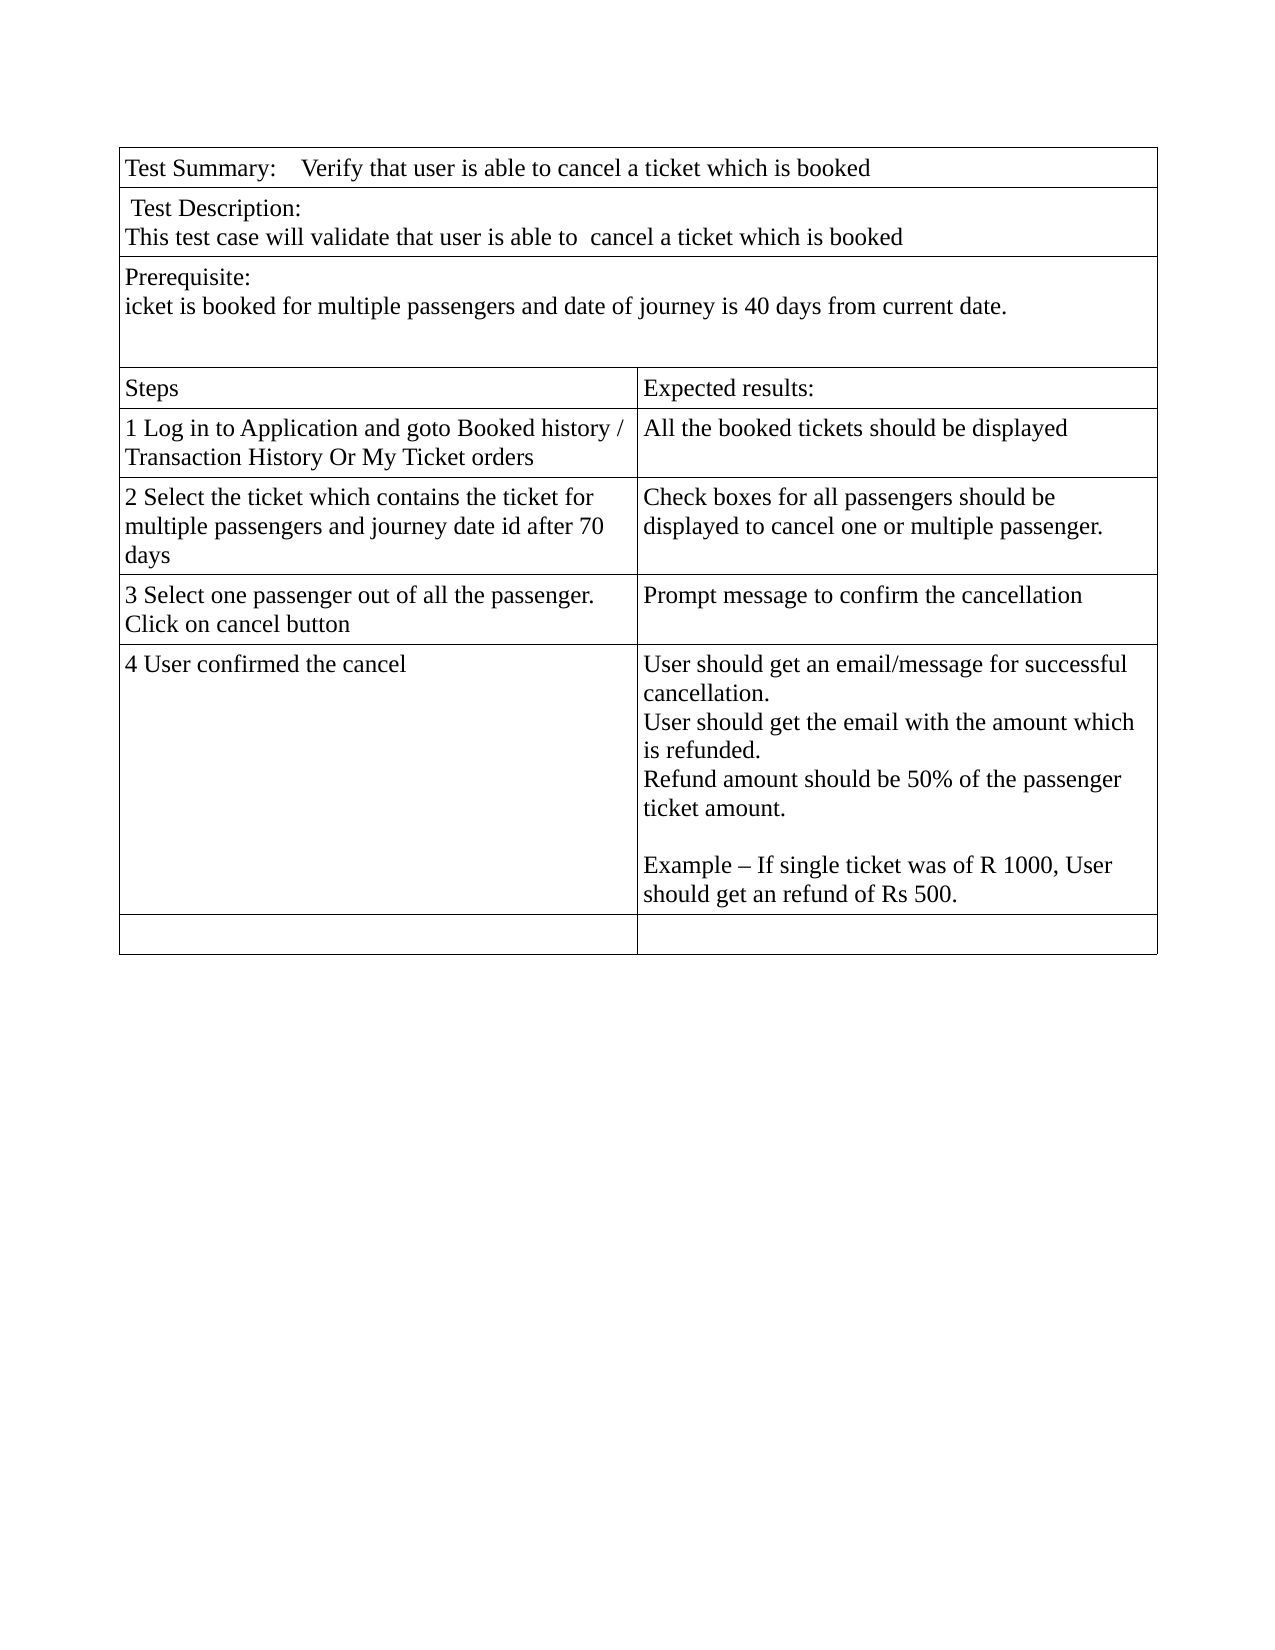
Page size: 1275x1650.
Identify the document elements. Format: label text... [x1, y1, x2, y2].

table_cell Check boxes for all passengers should be displayed to cancel one or multiple passenger. [638, 478, 1157, 574]
table_cell 2 Select the ticket which contains the ticket for multiple passengers and journey date id after 70 days [120, 478, 637, 574]
table_cell All the booked tickets should be displayed [638, 409, 1157, 477]
table_cell Test Description: This test case will validate that user is able to cancel a ticket which is booked [120, 188, 1157, 256]
table_cell Steps [120, 368, 637, 407]
table_cell Expected results: [638, 368, 1157, 407]
table_cell User should get an email/message for successful cancellation. User should get the email with the amount which is refunded. Refund amount should be 50% of the passenger ticket amount. Example – If single ticket was of R 1000, User should get an refund of Rs 500. [638, 645, 1157, 914]
table_cell [120, 915, 637, 954]
table_cell 3 Select one passenger out of all the passenger. Click on cancel button [120, 575, 637, 643]
table_header Test Summary: Verify that user is able to cancel a ticket which is booked [120, 148, 1157, 187]
table_cell [638, 915, 1157, 954]
table_cell 1 Log in to Application and goto Booked history / Transaction History Or My Ticket orders [120, 409, 637, 477]
table_cell Prompt message to confirm the cancellation [638, 575, 1157, 643]
table_cell 4 User confirmed the cancel [120, 645, 637, 914]
table_cell Prerequisite: icket is booked for multiple passengers and date of journey is 40 days from current date. [120, 257, 1157, 367]
